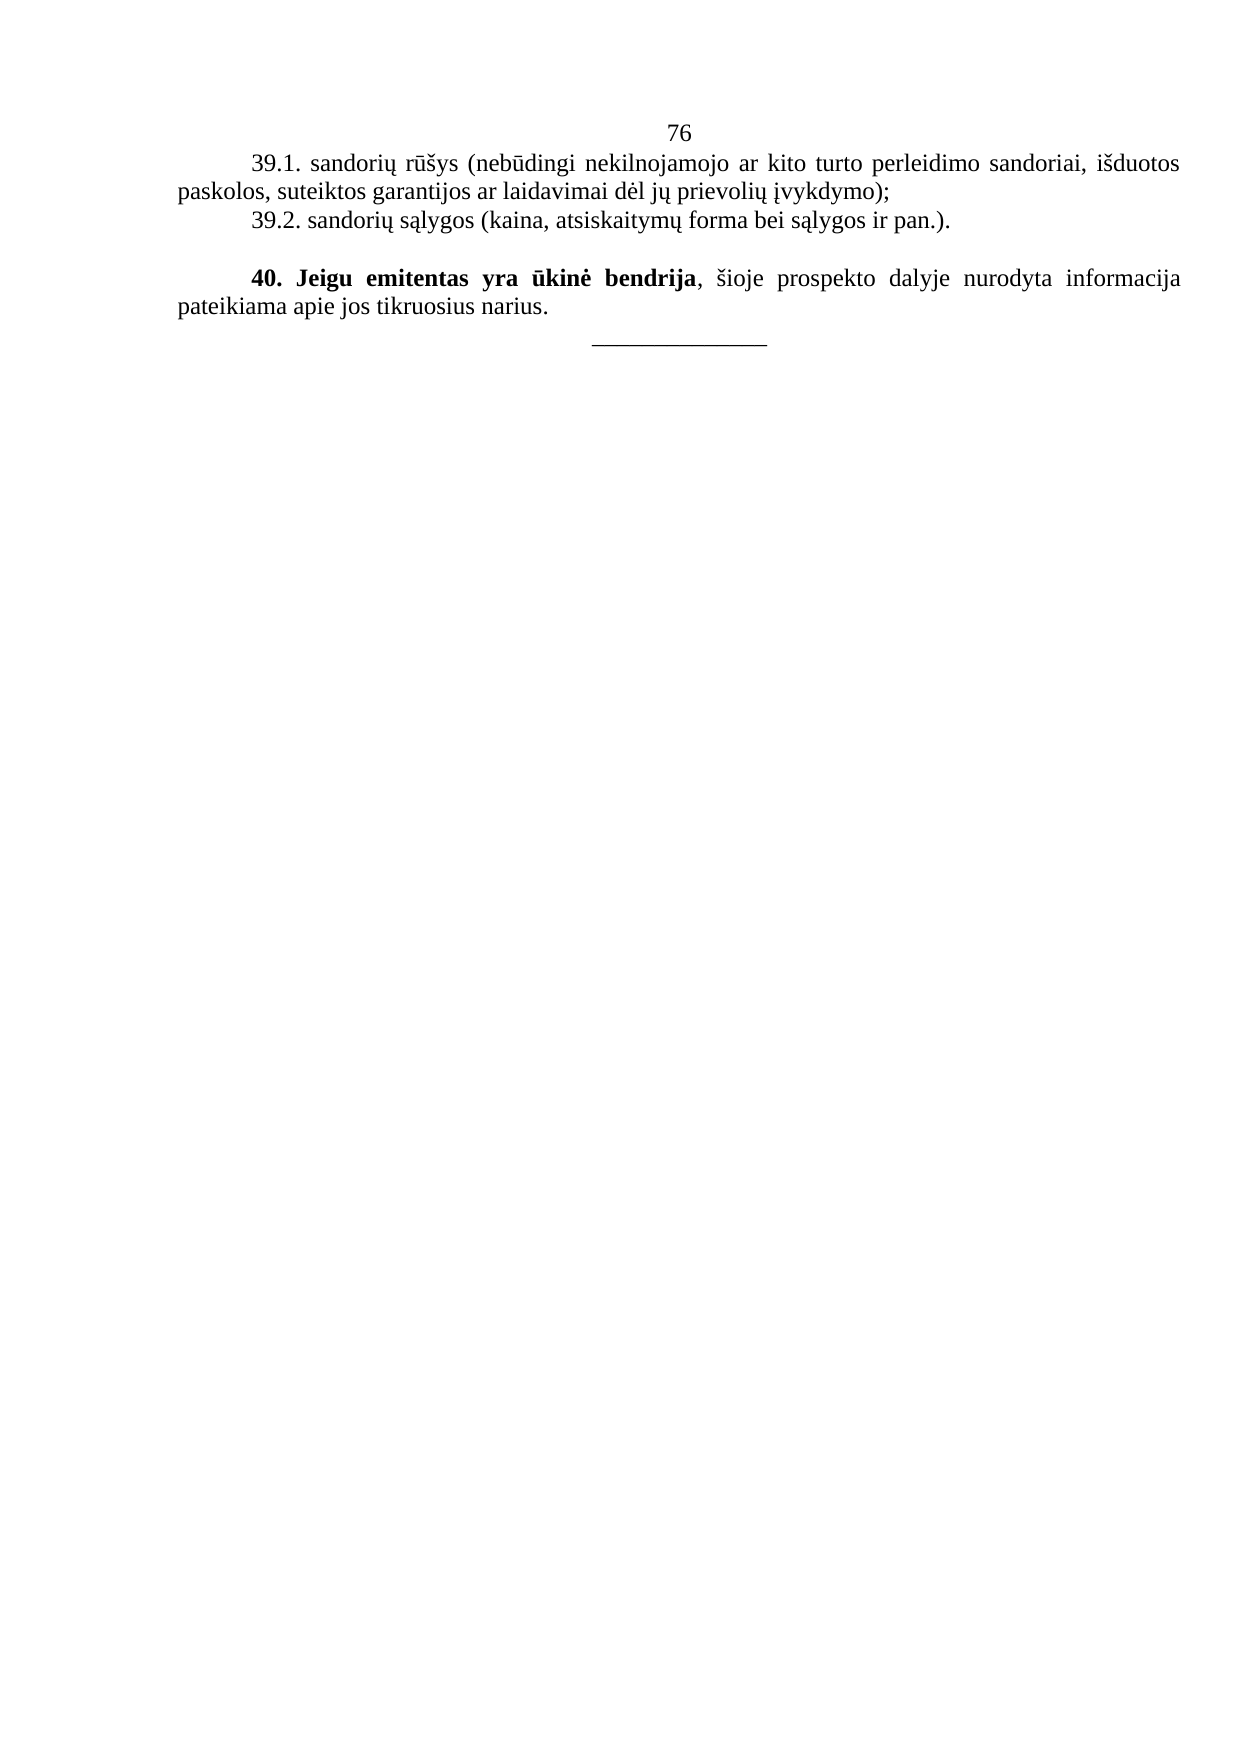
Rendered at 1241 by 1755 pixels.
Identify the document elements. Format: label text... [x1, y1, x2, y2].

text 39.2. sandorių sąlygos (kaina, atsiskaitymų forma bei sąlygos ir pan.). [177, 205, 1181, 234]
text ______________ [177, 320, 1181, 349]
text 39.1. sandorių rūšys (nebūdingi nekilnojamojo ar kito turto perleidimo sandoriai, išduotos paskolos, suteiktos garantijos ar laidavimai dėl jų prievolių įvykdymo); [177, 148, 1181, 205]
text 40. Jeigu emitentas yra ūkinė bendrija, šioje prospekto dalyje nurodyta informacija pateikiama apie jos tikruosius narius. [177, 263, 1181, 320]
